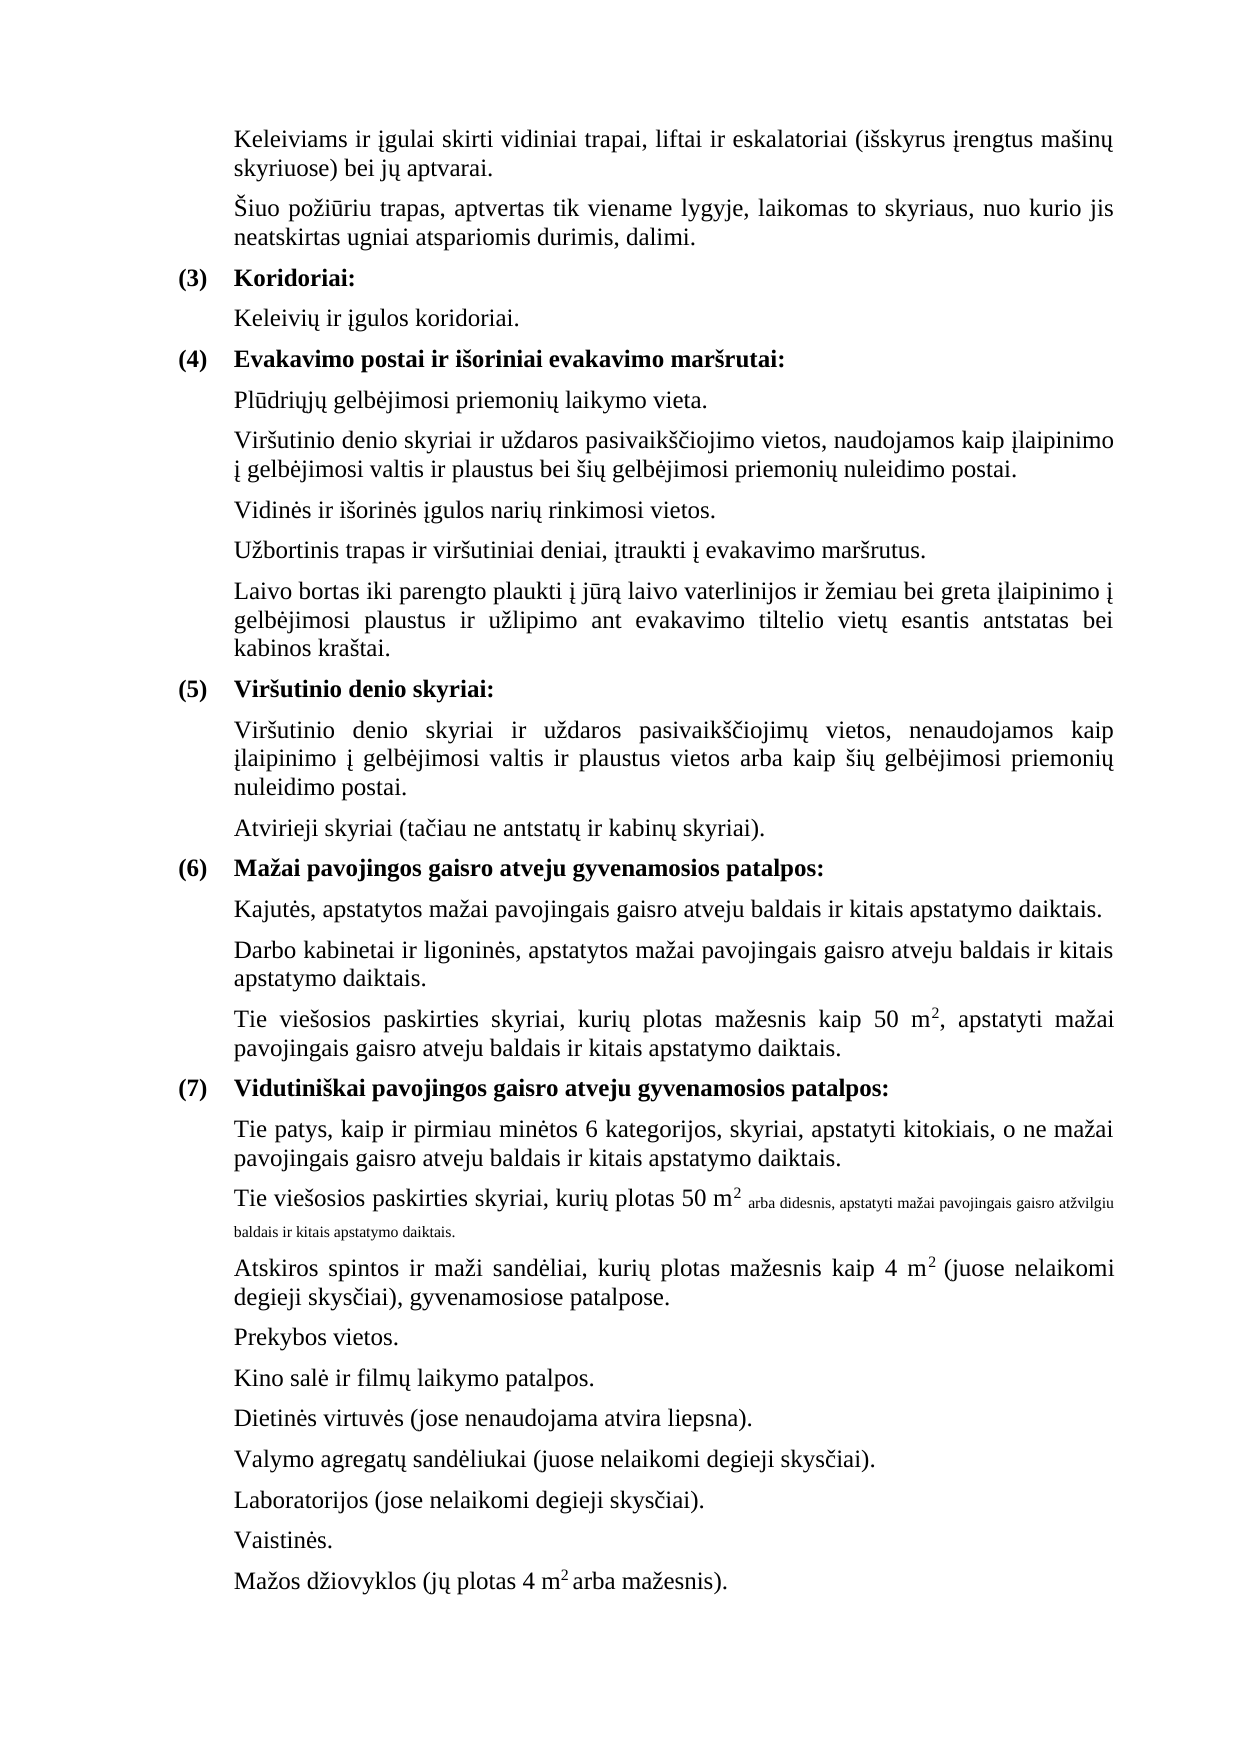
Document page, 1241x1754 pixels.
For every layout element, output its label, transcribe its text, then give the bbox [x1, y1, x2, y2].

table_cell Šiuo požiūriu trapas, aptvertas tik viename lygyje, laikomas to skyriaus, nuo kurio jis neatskirtas ugniai atspariomis durimis, dalimi. [234, 188, 1115, 257]
table_cell Keleiviams ir įgulai skirti vidiniai trapai, liftai ir eskalatoriai (išskyrus įrengtus mašinų skyriuose) bei jų aptvarai. [234, 118, 1115, 187]
table_cell [178, 419, 234, 489]
table_cell Plūdriųjų gelbėjimosi priemonių laikymo vieta. [234, 379, 1115, 419]
table_cell Viršutinio denio skyriai: [234, 668, 1115, 709]
table_cell Darbo kabinetai ir ligoninės, apstatytos mažai pavojingais gaisro atveju baldais ir kitais apstatymo daiktais. [234, 929, 1115, 998]
table_cell Vaistinės. [234, 1519, 1115, 1560]
table_cell [178, 929, 234, 998]
table_cell [178, 998, 234, 1067]
table_cell Viršutinio denio skyriai ir uždaros pasivaikščiojimų vietos, nenaudojamos kaip įlaipinimo į gelbėjimosi valtis ir plaustus vietos arba kaip šių gelbėjimosi priemonių nuleidimo postai. [234, 709, 1115, 807]
table_cell Tie patys, kaip ir pirmiau minėtos 6 kategorijos, skyriai, apstatyti kitokiais, o ne mažai pavojingais gaisro atveju baldais ir kitais apstatymo daiktais. [234, 1108, 1115, 1177]
table_cell [178, 529, 234, 570]
table_cell [178, 1316, 234, 1357]
table_cell Vidinės ir išorinės įgulos narių rinkimosi vietos. [234, 489, 1115, 529]
table_cell [178, 1108, 234, 1177]
table_cell (3) [178, 257, 234, 297]
table_cell Tie viešosios paskirties skyriai, kurių plotas 50 m2 arba didesnis, apstatyti mažai pavojingais gaisro atžvilgiu baldais ir kitais apstatymo daiktais. [234, 1178, 1115, 1247]
table_cell Mažai pavojingos gaisro atveju gyvenamosios patalpos: [234, 848, 1115, 888]
table_cell Vidutiniškai pavojingos gaisro atveju gyvenamosios patalpos: [234, 1068, 1115, 1108]
table_cell [178, 1438, 234, 1479]
table_cell [178, 489, 234, 529]
table_cell (6) [178, 848, 234, 888]
table_cell Tie viešosios paskirties skyriai, kurių plotas mažesnis kaip 50 m2, apstatyti mažai pavojingais gaisro atveju baldais ir kitais apstatymo daiktais. [234, 998, 1115, 1067]
table_cell [178, 188, 234, 257]
table_cell Evakavimo postai ir išoriniai evakavimo maršrutai: [234, 338, 1115, 379]
table_cell [178, 888, 234, 929]
table_cell Viršutinio denio skyriai ir uždaros pasivaikščiojimo vietos, naudojamos kaip įlaipinimo į gelbėjimosi valtis ir plaustus bei šių gelbėjimosi priemonių nuleidimo postai. [234, 419, 1115, 489]
table_cell [178, 118, 234, 187]
table_cell (4) [178, 338, 234, 379]
table_cell Kino salė ir filmų laikymo patalpos. [234, 1357, 1115, 1397]
table_cell Laboratorijos (jose nelaikomi degieji skysčiai). [234, 1479, 1115, 1519]
table_cell Koridoriai: [234, 257, 1115, 297]
table_cell [178, 1247, 234, 1316]
table_cell [178, 1398, 234, 1438]
table_cell Atvirieji skyriai (tačiau ne antstatų ir kabinų skyriai). [234, 807, 1115, 847]
table_cell Valymo agregatų sandėliukai (juose nelaikomi degieji skysčiai). [234, 1438, 1115, 1479]
table_cell [178, 298, 234, 338]
table_cell Keleivių ir įgulos koridoriai. [234, 298, 1115, 338]
table_cell Kajutės, apstatytos mažai pavojingais gaisro atveju baldais ir kitais apstatymo daiktais. [234, 888, 1115, 929]
table_cell [178, 379, 234, 419]
table_cell Dietinės virtuvės (jose nenaudojama atvira liepsna). [234, 1398, 1115, 1438]
table_cell [178, 1178, 234, 1247]
table_cell (5) [178, 668, 234, 709]
table_cell (7) [178, 1068, 234, 1108]
table_cell [178, 709, 234, 807]
table_cell [178, 1357, 234, 1397]
table_cell Laivo bortas iki parengto plaukti į jūrą laivo vaterlinijos ir žemiau bei greta įlaipinimo į gelbėjimosi plaustus ir užlipimo ant evakavimo tiltelio vietų esantis antstatas bei kabinos kraštai. [234, 570, 1115, 668]
table_cell Užbortinis trapas ir viršutiniai deniai, įtraukti į evakavimo maršrutus. [234, 529, 1115, 570]
table_cell Mažos džiovyklos (jų plotas 4 m2 arba mažesnis). [234, 1560, 1115, 1601]
table_cell Prekybos vietos. [234, 1316, 1115, 1357]
table_cell [178, 807, 234, 847]
table_cell [178, 1519, 234, 1560]
table_cell [178, 570, 234, 668]
table_cell [178, 1479, 234, 1519]
table_cell [178, 1560, 234, 1601]
table_cell Atskiros spintos ir maži sandėliai, kurių plotas mažesnis kaip 4 m2 (juose nelaikomi degieji skysčiai), gyvenamosiose patalpose. [234, 1247, 1115, 1316]
